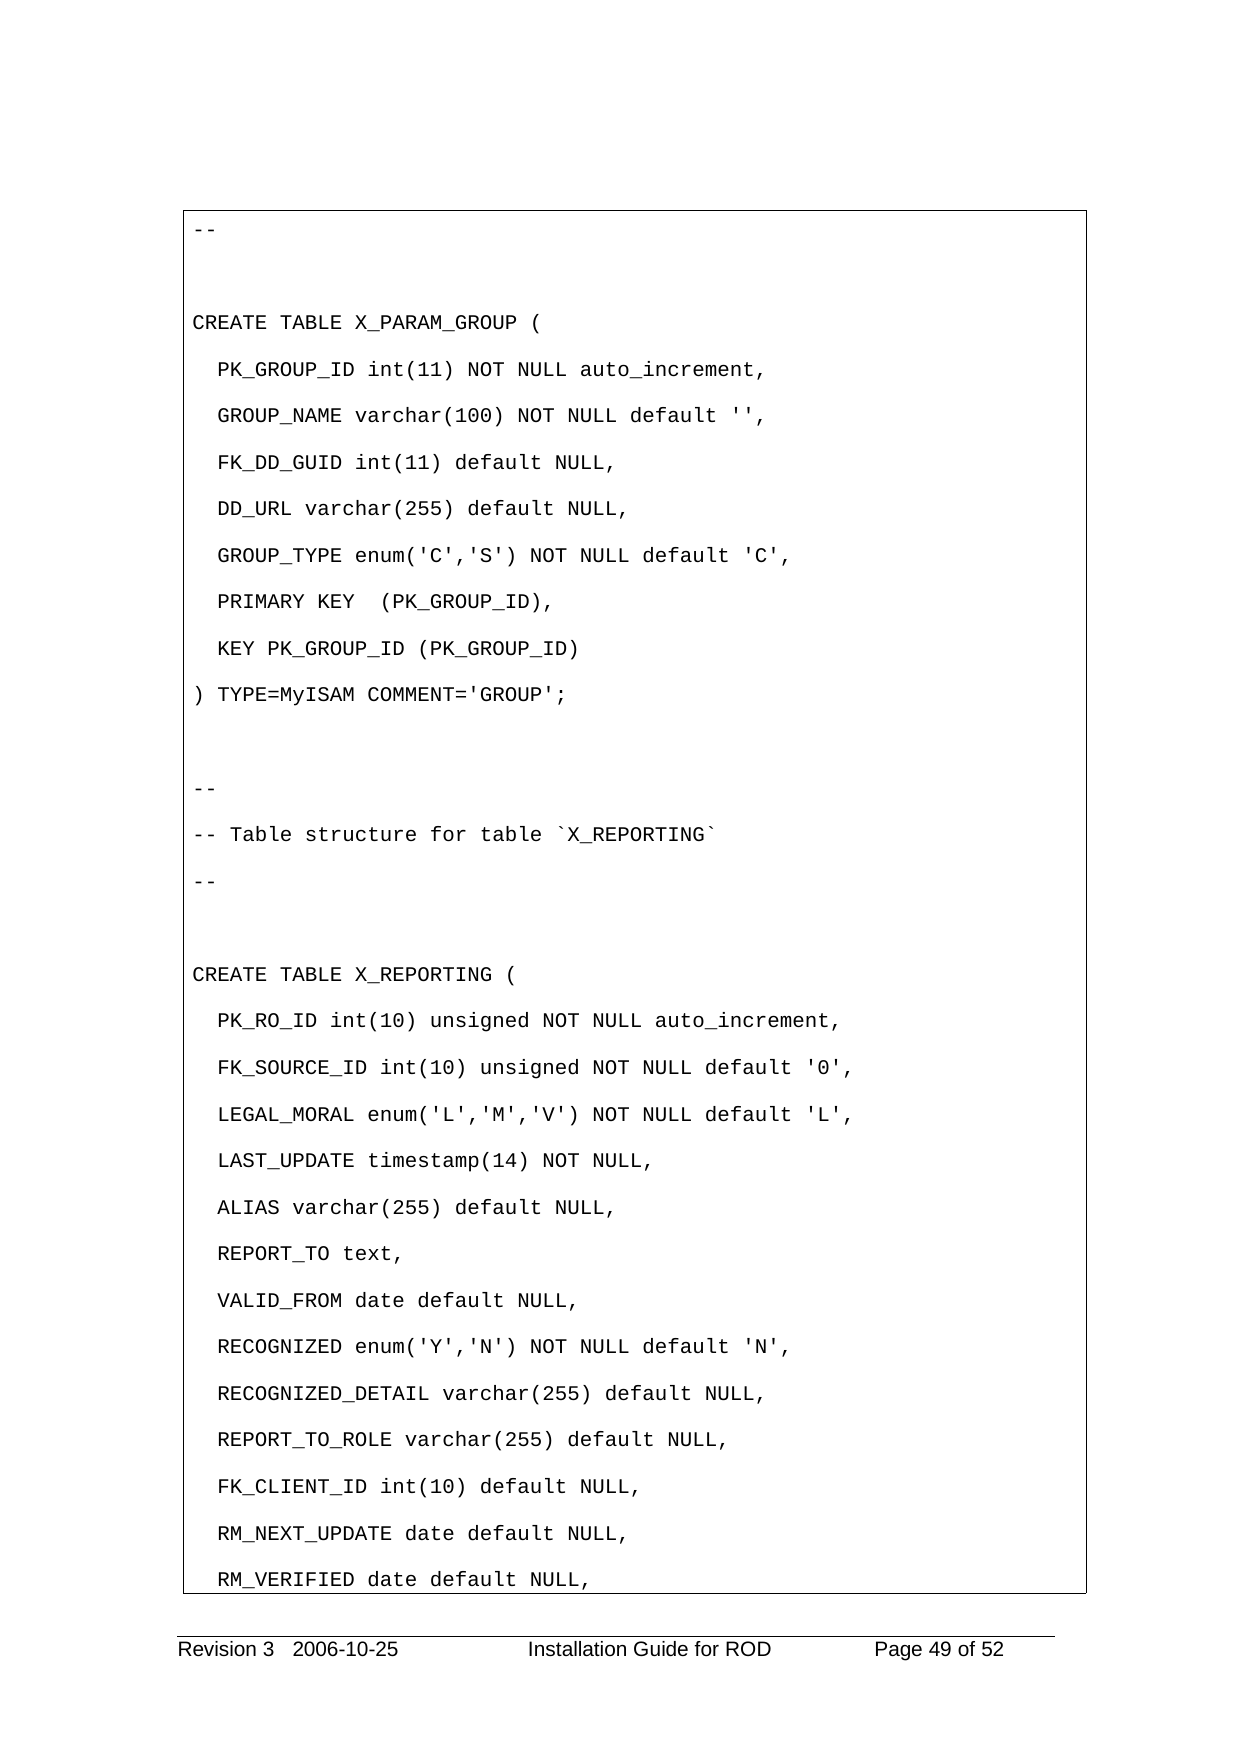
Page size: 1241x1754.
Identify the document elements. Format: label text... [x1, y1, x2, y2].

text FK_SOURCE_ID int(10) unsigned NOT NULL default '0', [184, 1048, 1086, 1080]
text -- [184, 862, 1086, 894]
text FK_CLIENT_ID int(10) default NULL, [184, 1467, 1086, 1499]
text RECOGNIZED enum('Y','N') NOT NULL default 'N', [184, 1328, 1086, 1360]
text CREATE TABLE X_REPORTING ( [184, 955, 1086, 987]
text REPORT_TO_ROLE varchar(255) default NULL, [184, 1421, 1086, 1453]
text RECOGNIZED_DETAIL varchar(255) default NULL, [184, 1374, 1086, 1406]
text FK_DD_GUID int(11) default NULL, [184, 443, 1086, 475]
text KEY PK_GROUP_ID (PK_GROUP_ID) [184, 629, 1086, 661]
text GROUP_TYPE enum('C','S') NOT NULL default 'C', [184, 536, 1086, 568]
text DD_URL varchar(255) default NULL, [184, 490, 1086, 522]
text RM_NEXT_UPDATE date default NULL, [184, 1514, 1086, 1546]
text -- [184, 769, 1086, 801]
text GROUP_NAME varchar(100) NOT NULL default '', [184, 397, 1086, 428]
text -- Table structure for table `X_REPORTING` [184, 816, 1086, 848]
text REPORT_TO text, [184, 1235, 1086, 1267]
text LAST_UPDATE timestamp(14) NOT NULL, [184, 1142, 1086, 1173]
text ) TYPE=MyISAM COMMENT='GROUP'; [184, 676, 1086, 708]
text PRIMARY KEY (PK_GROUP_ID), [184, 583, 1086, 615]
text VALID_FROM date default NULL, [184, 1281, 1086, 1313]
text CREATE TABLE X_PARAM_GROUP ( [184, 303, 1086, 335]
text -- [184, 211, 1086, 242]
text RM_VERIFIED date default NULL, [184, 1561, 1086, 1593]
text PK_RO_ID int(10) unsigned NOT NULL auto_increment, [184, 1002, 1086, 1034]
text PK_GROUP_ID int(11) NOT NULL auto_increment, [184, 350, 1086, 382]
text ALIAS varchar(255) default NULL, [184, 1188, 1086, 1220]
text LEGAL_MORAL enum('L','M','V') NOT NULL default 'L', [184, 1095, 1086, 1127]
